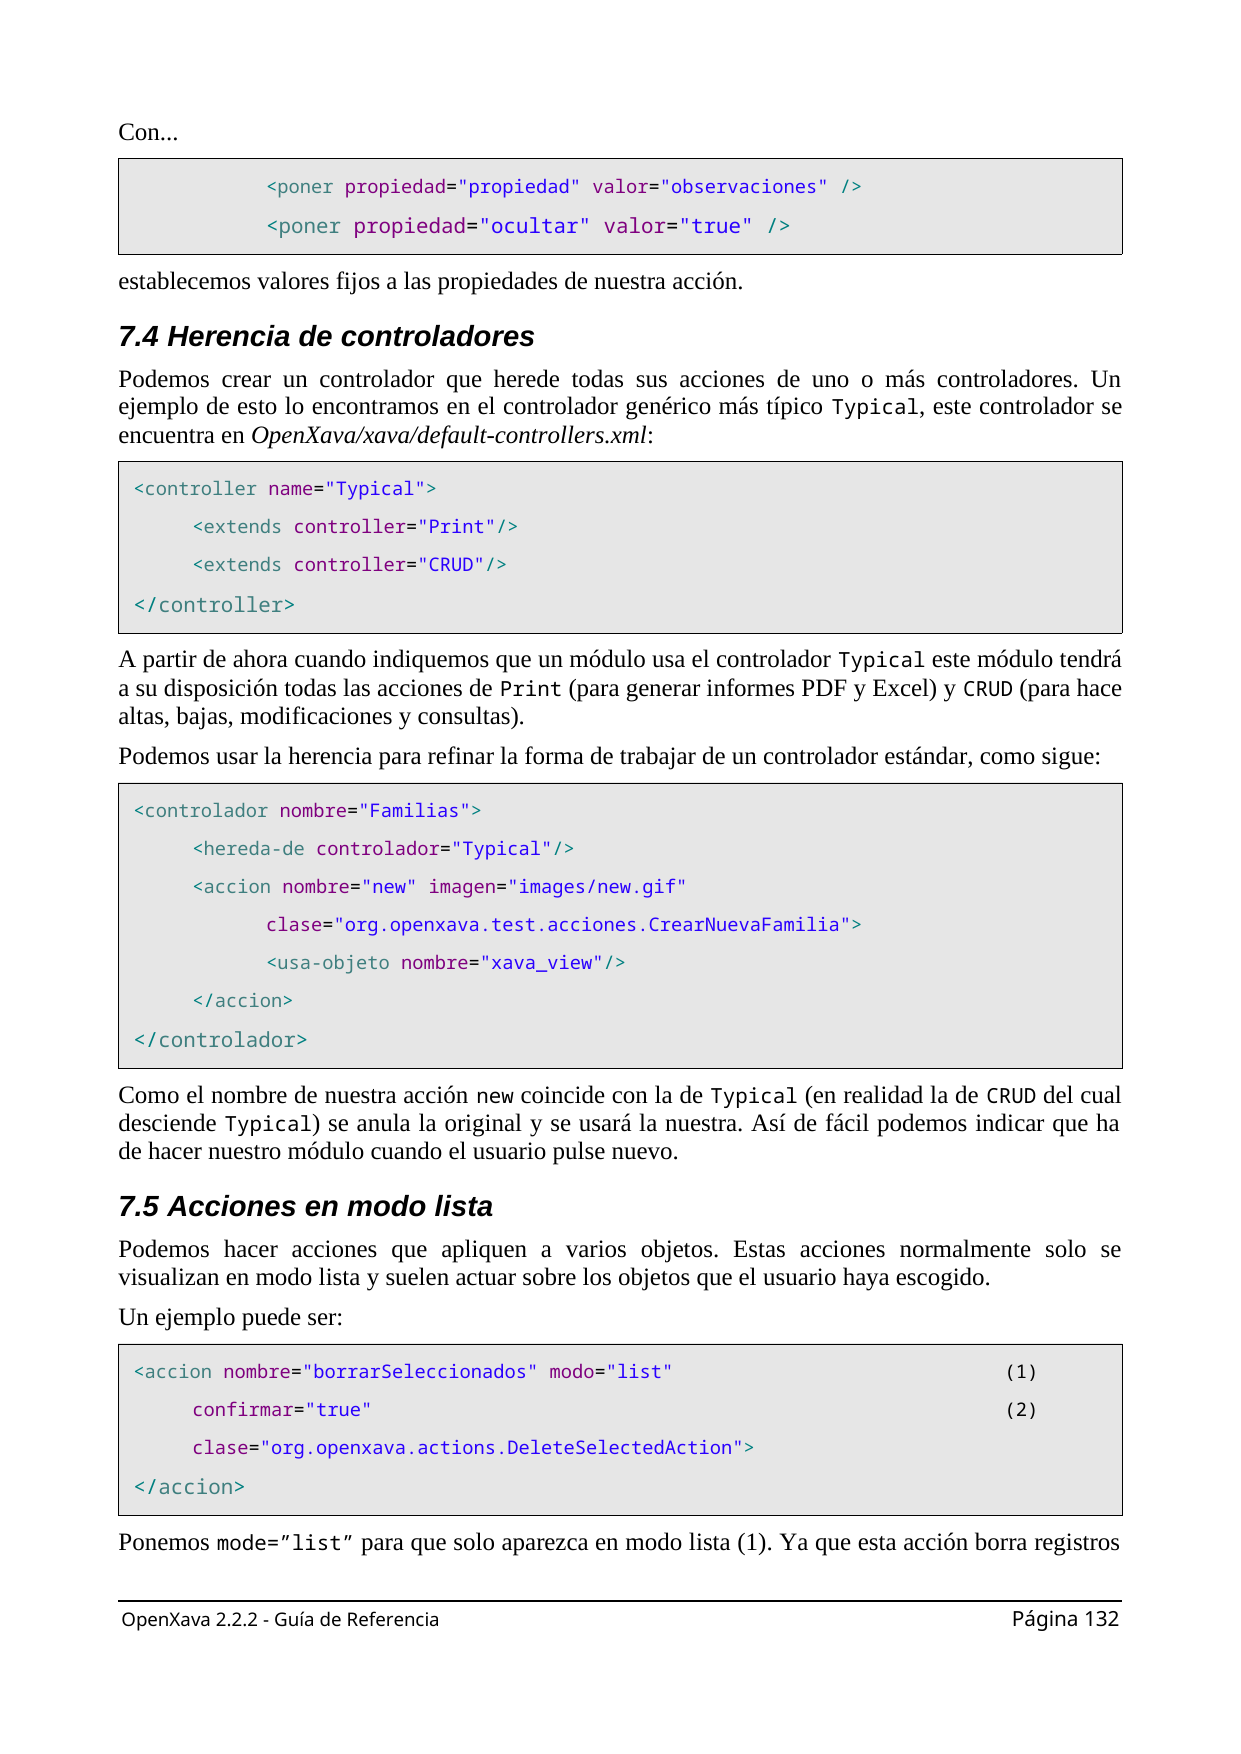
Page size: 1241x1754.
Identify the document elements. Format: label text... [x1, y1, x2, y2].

text clase="org.openxava.test.acciones.CrearNuevaFamilia"> [119, 896, 1122, 934]
text <poner propiedad="ocultar" valor="true" /> [119, 196, 1122, 254]
text Como el nombre de nuestra acción new coincide con la de Typical (en realidad la de CRUD del cual desciende Typical) se anula la original y se usará la nuestra. Así de fácil podemos indicar que ha de hacer nuestro módulo cuando el usuario pulse nuevo. [118, 1081, 1122, 1165]
text Ponemos mode=”list” para que solo aparezca en modo lista (1). Ya que esta acción borra registros [118, 1528, 1122, 1556]
text confirmar="true" (2) [119, 1382, 1122, 1419]
text <controller name="Typical"> [119, 462, 1122, 499]
text <extends controller="Print"/> [119, 499, 1122, 537]
text establecemos valores fijos a las propiedades de nuestra acción. [118, 267, 1122, 294]
text clase="org.openxava.actions.DeleteSelectedAction"> [119, 1419, 1122, 1458]
subtitle Herencia de controladores [118, 319, 1122, 352]
text <usa-objeto nombre="xava_view"/> [119, 934, 1122, 972]
text <hereda-de controlador="Typical"/> [119, 820, 1122, 858]
text <accion nombre="borrarSeleccionados" modo="list" (1) [119, 1345, 1122, 1382]
text Podemos usar la herencia para refinar la forma de trabajar de un controlador estándar, como sigue: [118, 742, 1122, 770]
text </accion> [119, 972, 1122, 1011]
text <extends controller="CRUD"/> [119, 537, 1122, 575]
text </accion> [119, 1458, 1122, 1515]
text <accion nombre="new" imagen="images/new.gif" [119, 858, 1122, 896]
text A partir de ahora cuando indiquemos que un módulo usa el controlador Typical este módulo tendrá a su disposición todas las acciones de Print (para generar informes PDF y Excel) y CRUD (para hace altas, bajas, modificaciones y consultas). [118, 646, 1122, 730]
subtitle Acciones en modo lista [118, 1190, 1122, 1223]
text Podemos hacer acciones que apliquen a varios objetos. Estas acciones normalmente solo se visualizan en modo lista y suelen actuar sobre los objetos que el usuario haya escogido. [118, 1235, 1122, 1291]
text Un ejemplo puede ser: [118, 1303, 1122, 1331]
text </controller> [119, 575, 1122, 633]
text <poner propiedad="propiedad" valor="observaciones" /> [119, 159, 1122, 196]
text </controlador> [119, 1011, 1122, 1068]
text Podemos crear un controlador que herede todas sus acciones de uno o más controladores. Un ejemplo de esto lo encontramos en el controlador genérico más típico Typical, este controlador se encuentra en OpenXava/xava/default-controllers.xml: [118, 365, 1122, 448]
text Con... [118, 118, 1122, 146]
text <controlador nombre="Familias"> [119, 784, 1122, 820]
